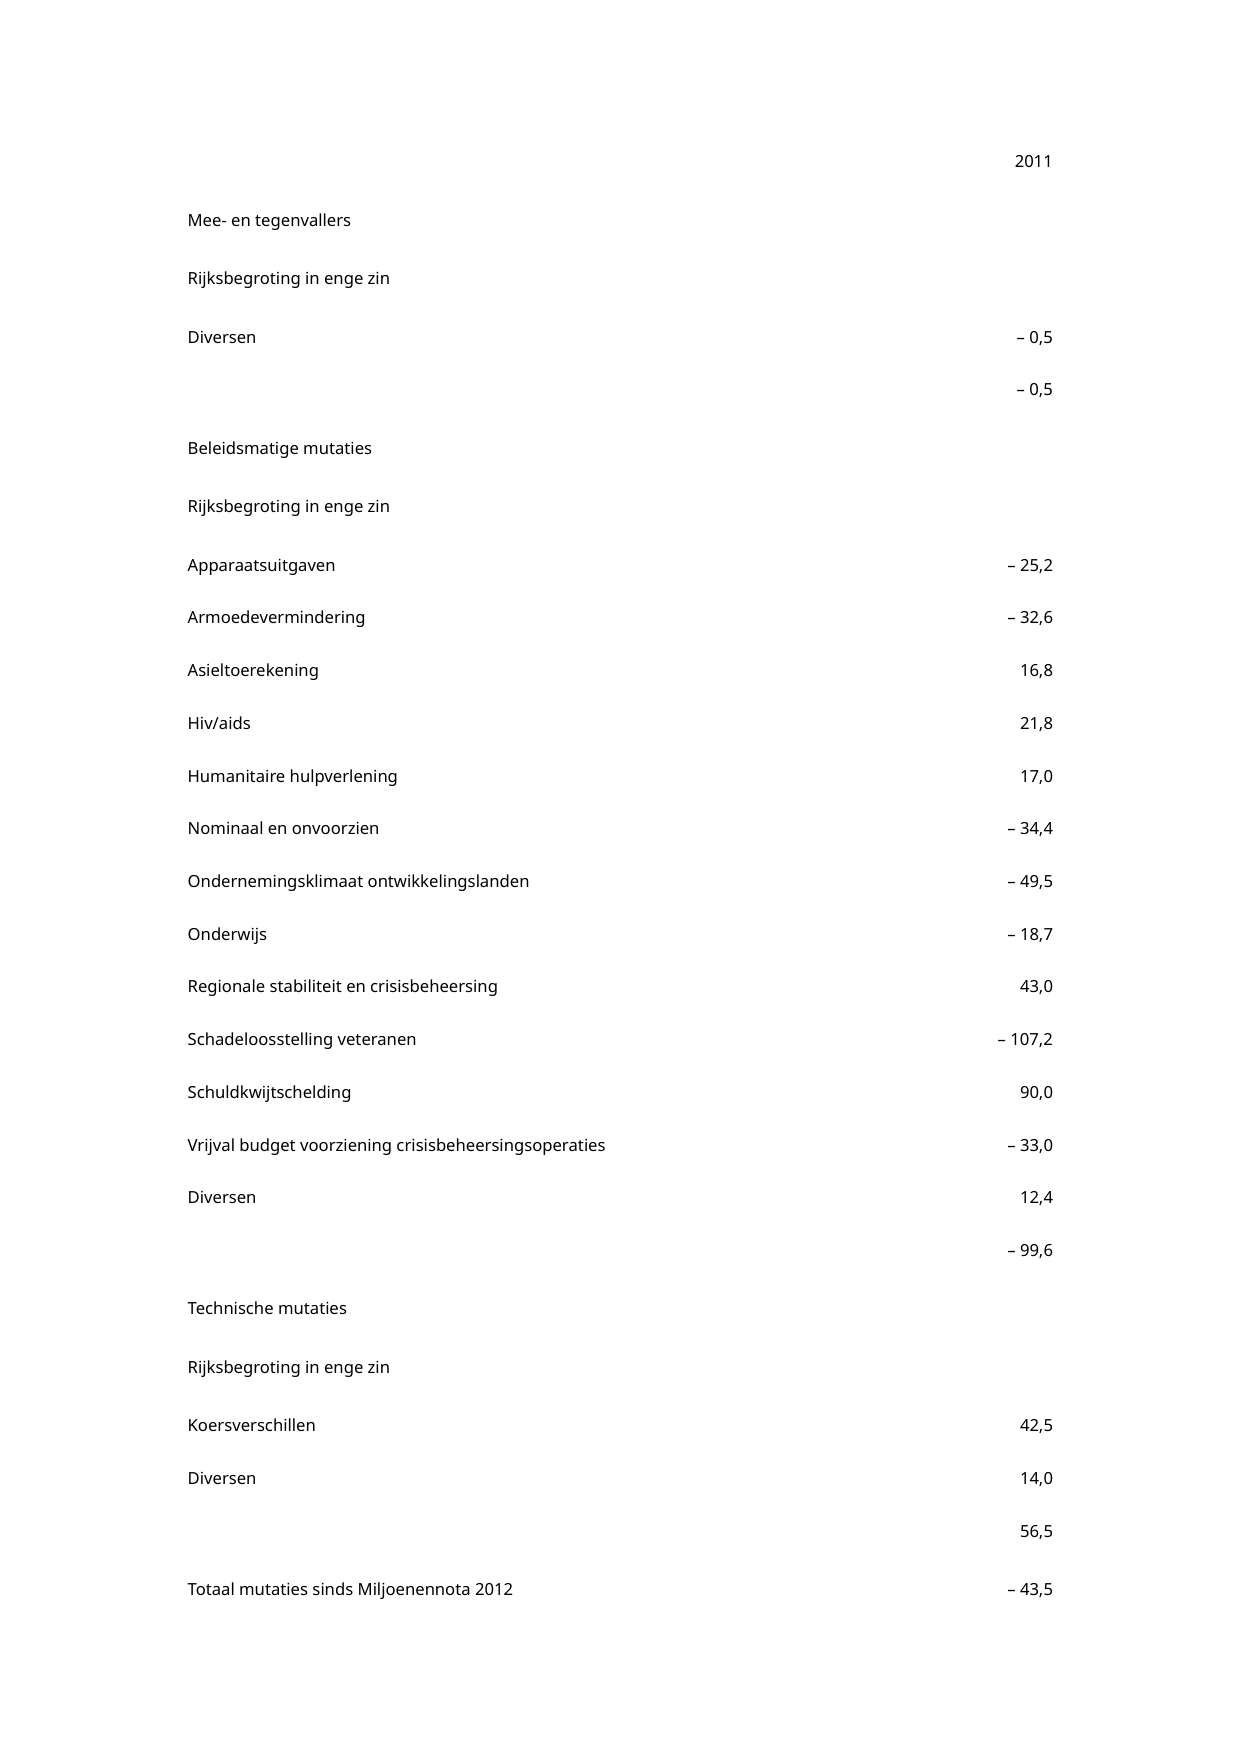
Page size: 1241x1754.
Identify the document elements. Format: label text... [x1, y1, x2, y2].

table_cell 17,0 [880, 764, 1053, 817]
table_cell Onderwijs [188, 922, 879, 975]
table_cell – 33,0 [880, 1133, 1053, 1186]
table_cell Mee- en tegenvallers [188, 209, 879, 267]
table_cell 14,0 [880, 1467, 1053, 1519]
table_cell [880, 267, 1053, 325]
table_cell 56,5 [880, 1519, 1053, 1578]
table_header 2011 [880, 150, 1053, 208]
table_cell Totaal mutaties sinds Miljoenennota 2012 [188, 1578, 879, 1600]
table_cell Rijksbegroting in enge zin [188, 1355, 879, 1414]
table_cell – 0,5 [880, 378, 1053, 436]
table_cell 16,8 [880, 659, 1053, 711]
table_cell [880, 209, 1053, 267]
table_cell 43,0 [880, 975, 1053, 1028]
table_cell Ondernemingsklimaat ontwikkelingslanden [188, 870, 879, 922]
table_cell Technische mutaties [188, 1297, 879, 1355]
table_cell – 32,6 [880, 606, 1053, 659]
table_header [188, 150, 879, 208]
table_cell [880, 1355, 1053, 1414]
table_cell Schadeloosstelling veteranen [188, 1028, 879, 1080]
table_cell [880, 436, 1053, 495]
table_cell 42,5 [880, 1414, 1053, 1467]
table_cell – 43,5 [880, 1578, 1053, 1600]
table_cell [188, 1239, 879, 1297]
table_cell – 18,7 [880, 922, 1053, 975]
table_cell Armoedevermindering [188, 606, 879, 659]
table_cell Diversen [188, 325, 879, 378]
table_cell – 34,4 [880, 817, 1053, 869]
table_cell Koersverschillen [188, 1414, 879, 1467]
table_cell – 49,5 [880, 870, 1053, 922]
table_cell Beleidsmatige mutaties [188, 436, 879, 495]
table_cell Rijksbegroting in enge zin [188, 267, 879, 325]
table_cell [188, 378, 879, 436]
table_cell Diversen [188, 1467, 879, 1519]
table_cell – 107,2 [880, 1028, 1053, 1080]
table_cell [188, 1519, 879, 1578]
table_cell Asieltoerekening [188, 659, 879, 711]
table_cell Humanitaire hulpverlening [188, 764, 879, 817]
table_cell Apparaatsuitgaven [188, 553, 879, 606]
table_cell Hiv/aids [188, 711, 879, 764]
table_cell [880, 1297, 1053, 1355]
table_cell – 25,2 [880, 553, 1053, 606]
table_cell 90,0 [880, 1080, 1053, 1133]
table_cell Diversen [188, 1186, 879, 1238]
table_cell Regionale stabiliteit en crisisbeheersing [188, 975, 879, 1028]
table_cell 21,8 [880, 711, 1053, 764]
table_cell [880, 495, 1053, 553]
table_cell – 99,6 [880, 1239, 1053, 1297]
table_cell Vrijval budget voorziening crisisbeheersingsoperaties [188, 1133, 879, 1186]
table_cell – 0,5 [880, 325, 1053, 378]
table_cell Rijksbegroting in enge zin [188, 495, 879, 553]
table_cell Schuldkwijtschelding [188, 1080, 879, 1133]
table_cell 12,4 [880, 1186, 1053, 1238]
table_cell Nominaal en onvoorzien [188, 817, 879, 869]
